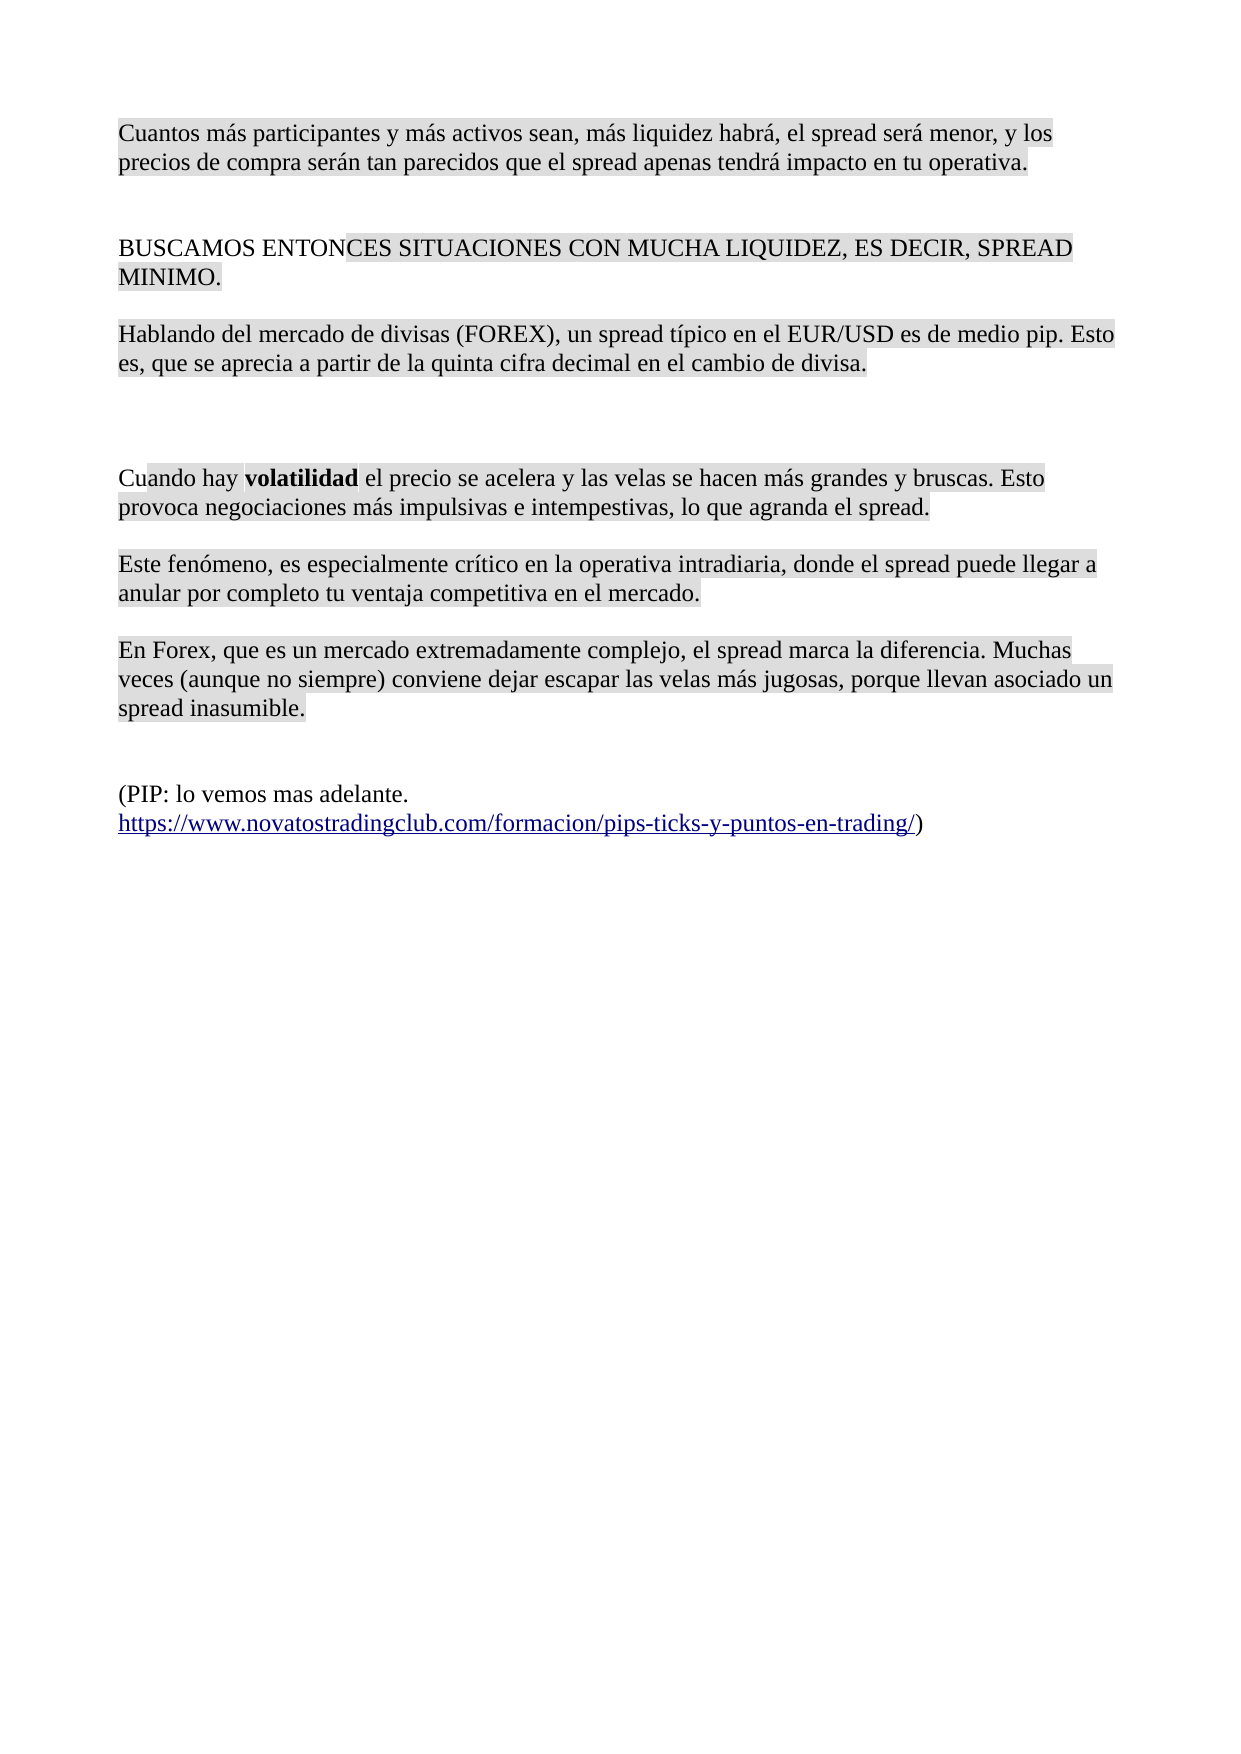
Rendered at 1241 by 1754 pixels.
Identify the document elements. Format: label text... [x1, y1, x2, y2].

text Cuantos más participantes y más activos sean, más liquidez habrá, el spread será menor, y los precios de compra serán tan parecidos que el spread apenas tendrá impacto en tu operativa. [118, 118, 1122, 176]
text (PIP: lo vemos mas adelante. [118, 779, 1122, 808]
text https://www.novatostradingclub.com/formacion/pips-ticks-y-puntos-en-trading/) [118, 808, 1122, 837]
text Hablando del mercado de divisas (FOREX), un spread típico en el EUR/USD es de medio pip. Esto es, que se aprecia a partir de la quinta cifra decimal en el cambio de divisa. [118, 319, 1122, 377]
text Cuando hay volatilidad el precio se acelera y las velas se hacen más grandes y bruscas. Esto provoca negociaciones más impulsivas e intempestivas, lo que agranda el spread. [118, 463, 1122, 521]
text En Forex, que es un mercado extremadamente complejo, el spread marca la diferencia. Muchas veces (aunque no siempre) conviene dejar escapar las velas más jugosas, porque llevan asociado un spread inasumible. [118, 636, 1122, 722]
text Este fenómeno, es especialmente crítico en la operativa intradiaria, donde el spread puede llegar a anular por completo tu ventaja competitiva en el mercado. [118, 549, 1122, 607]
text BUSCAMOS ENTONCES SITUACIONES CON MUCHA LIQUIDEZ, ES DECIR, SPREAD MINIMO. [118, 233, 1122, 291]
